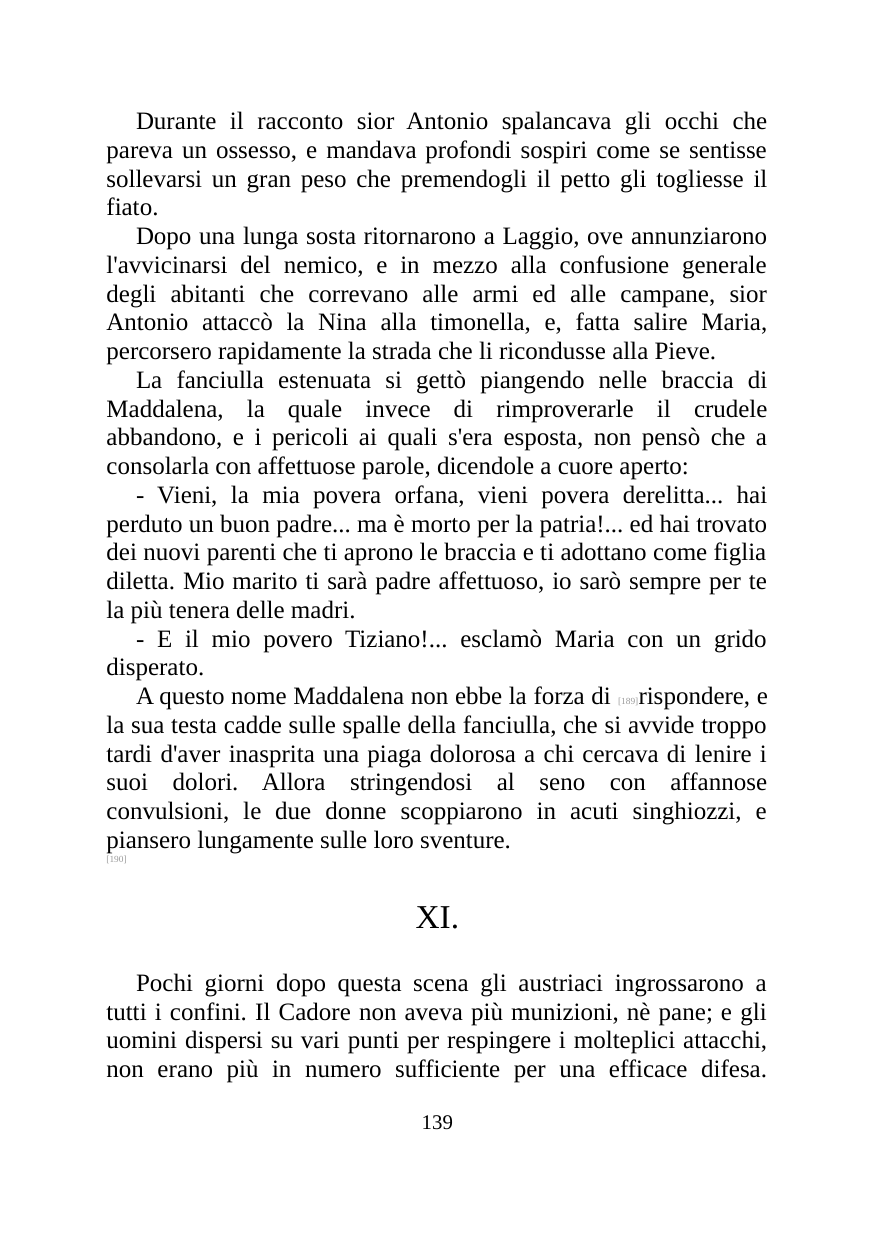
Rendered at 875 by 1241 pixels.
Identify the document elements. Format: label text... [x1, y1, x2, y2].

text A questo nome Maddalena non ebbe la forza di [189]rispondere, e la sua testa cadde sulle spalle della fanciulla, che si avvide troppo tardi d'aver inasprita una piaga dolorosa a chi cercava di lenire i suoi dolori. Allora stringendosi al seno con affannose convulsioni, le due donne scoppiarono in acuti singhiozzi, e piansero lungamente sulle loro sventure. [106, 681, 768, 854]
text Durante il racconto sior Antonio spalancava gli occhi che pareva un ossesso, e mandava profondi sospiri come se sentisse sollevarsi un gran peso che premendogli il petto gli togliesse il fiato. [106, 106, 768, 221]
text - Vieni, la mia povera orfana, vieni povera derelitta... hai perduto un buon padre... ma è morto per la patria!... ed hai trovato dei nuovi parenti che ti aprono le braccia e ti adottano come figlia diletta. Mio marito ti sarà padre affettuoso, io sarò sempre per te la più tenera delle madri. [106, 480, 768, 624]
subtitle XI. [106, 897, 768, 935]
text Dopo una lunga sosta ritornarono a Laggio, ove annunziarono l'avvicinarsi del nemico, e in mezzo alla confusione generale degli abitanti che correvano alle armi ed alle campane, sior Antonio attaccò la Nina alla timonella, e, fatta salire Maria, percorsero rapidamente la strada che li ricondusse alla Pieve. [106, 221, 768, 365]
text Pochi giorni dopo questa scena gli austriaci ingrossarono a tutti i confini. Il Cadore non aveva più munizioni, nè pane; e gli uomini dispersi su vari punti per respingere i molteplici attacchi, non erano più in numero sufficiente per una efficace difesa. [106, 968, 768, 1083]
text La fanciulla estenuata si gettò piangendo nelle braccia di Maddalena, la quale invece di rimproverarle il crudele abbandono, e i pericoli ai quali s'era esposta, non pensò che a consolarla con affettuose parole, dicendole a cuore aperto: [106, 365, 768, 480]
text - E il mio povero Tiziano!... esclamò Maria con un grido disperato. [106, 624, 768, 681]
text [190] [106, 854, 768, 864]
